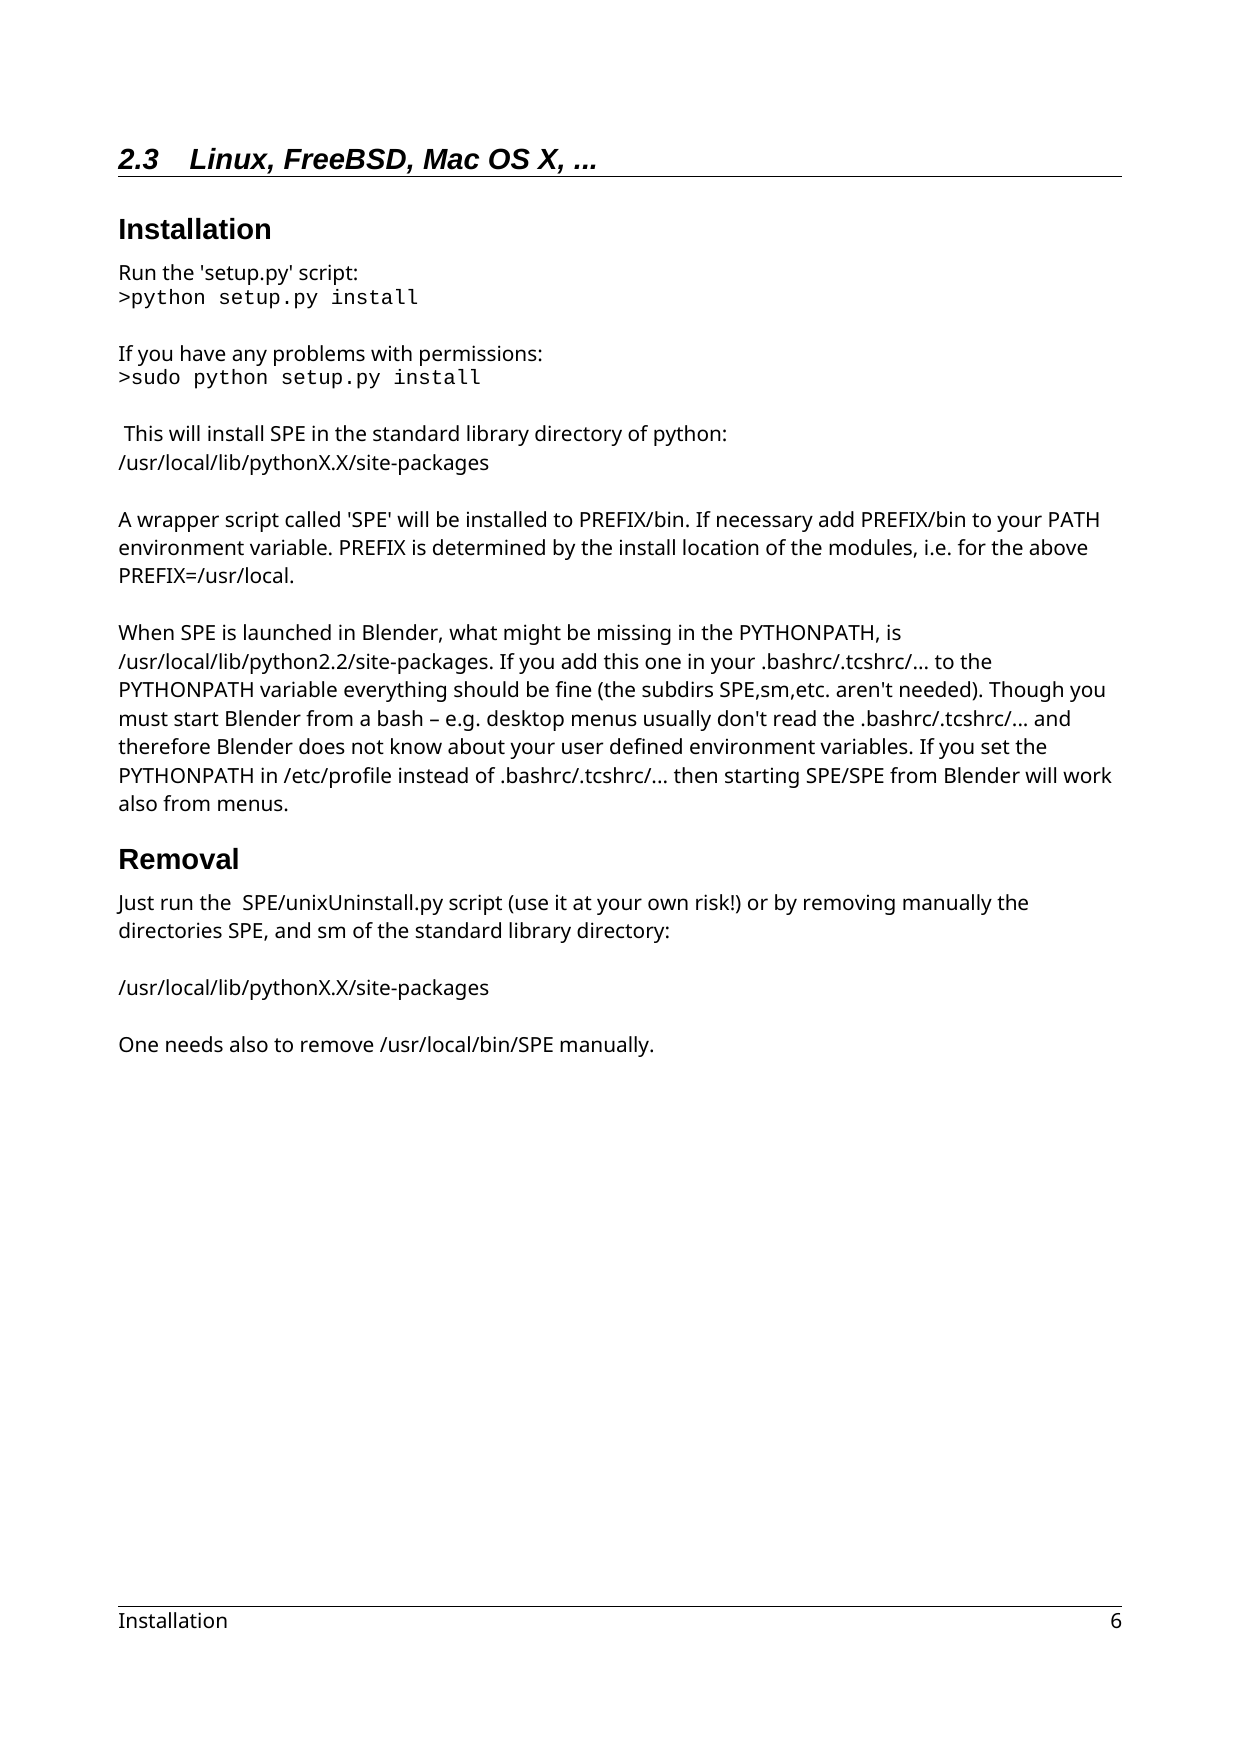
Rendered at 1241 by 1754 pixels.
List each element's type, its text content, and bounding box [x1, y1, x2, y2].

text A wrapper script called 'SPE' will be installed to PREFIX/bin. If necessary add PREFIX/bin to your PATH environment variable. PREFIX is determined by the install location of the modules, i.e. for the above PREFIX=/usr/local. [118, 505, 1122, 590]
text If you have any problems with permissions: [118, 339, 1122, 367]
subtitle Linux, FreeBSD, Mac OS X, ... [118, 143, 1122, 176]
text >python setup.py install [118, 287, 1122, 311]
text One needs also to remove /usr/local/bin/SPE manually. [118, 1030, 1122, 1058]
text /usr/local/lib/pythonX.X/site-packages [118, 448, 1122, 476]
text /usr/local/lib/pythonX.X/site-packages [118, 973, 1122, 1001]
text >sudo python setup.py install [118, 367, 1122, 391]
text Just run the SPE/unixUninstall.py script (use it at your own risk!) or by removing manually the directories SPE, and sm of the standard library directory: [118, 888, 1122, 944]
subtitle Removal [118, 843, 1122, 875]
text This will install SPE in the standard library directory of python: [118, 419, 1122, 448]
text Run the 'setup.py' script: [118, 258, 1122, 287]
text When SPE is launched in Blender, what might be missing in the PYTHONPATH, is /usr/local/lib/python2.2/site-packages. If you add this one in your .bashrc/.tcshrc/... to the PYTHONPATH variable everything should be fine (the subdirs SPE,sm,etc. aren't needed). Though you must start Blender from a bash – e.g. desktop menus usually don't read the .bashrc/.tcshrc/... and therefore Blender does not know about your user defined environment variables. If you set the PYTHONPATH in /etc/profile instead of .bashrc/.tcshrc/... then starting SPE/SPE from Blender will work also from menus. [118, 618, 1122, 818]
subtitle Installation [118, 213, 1122, 246]
